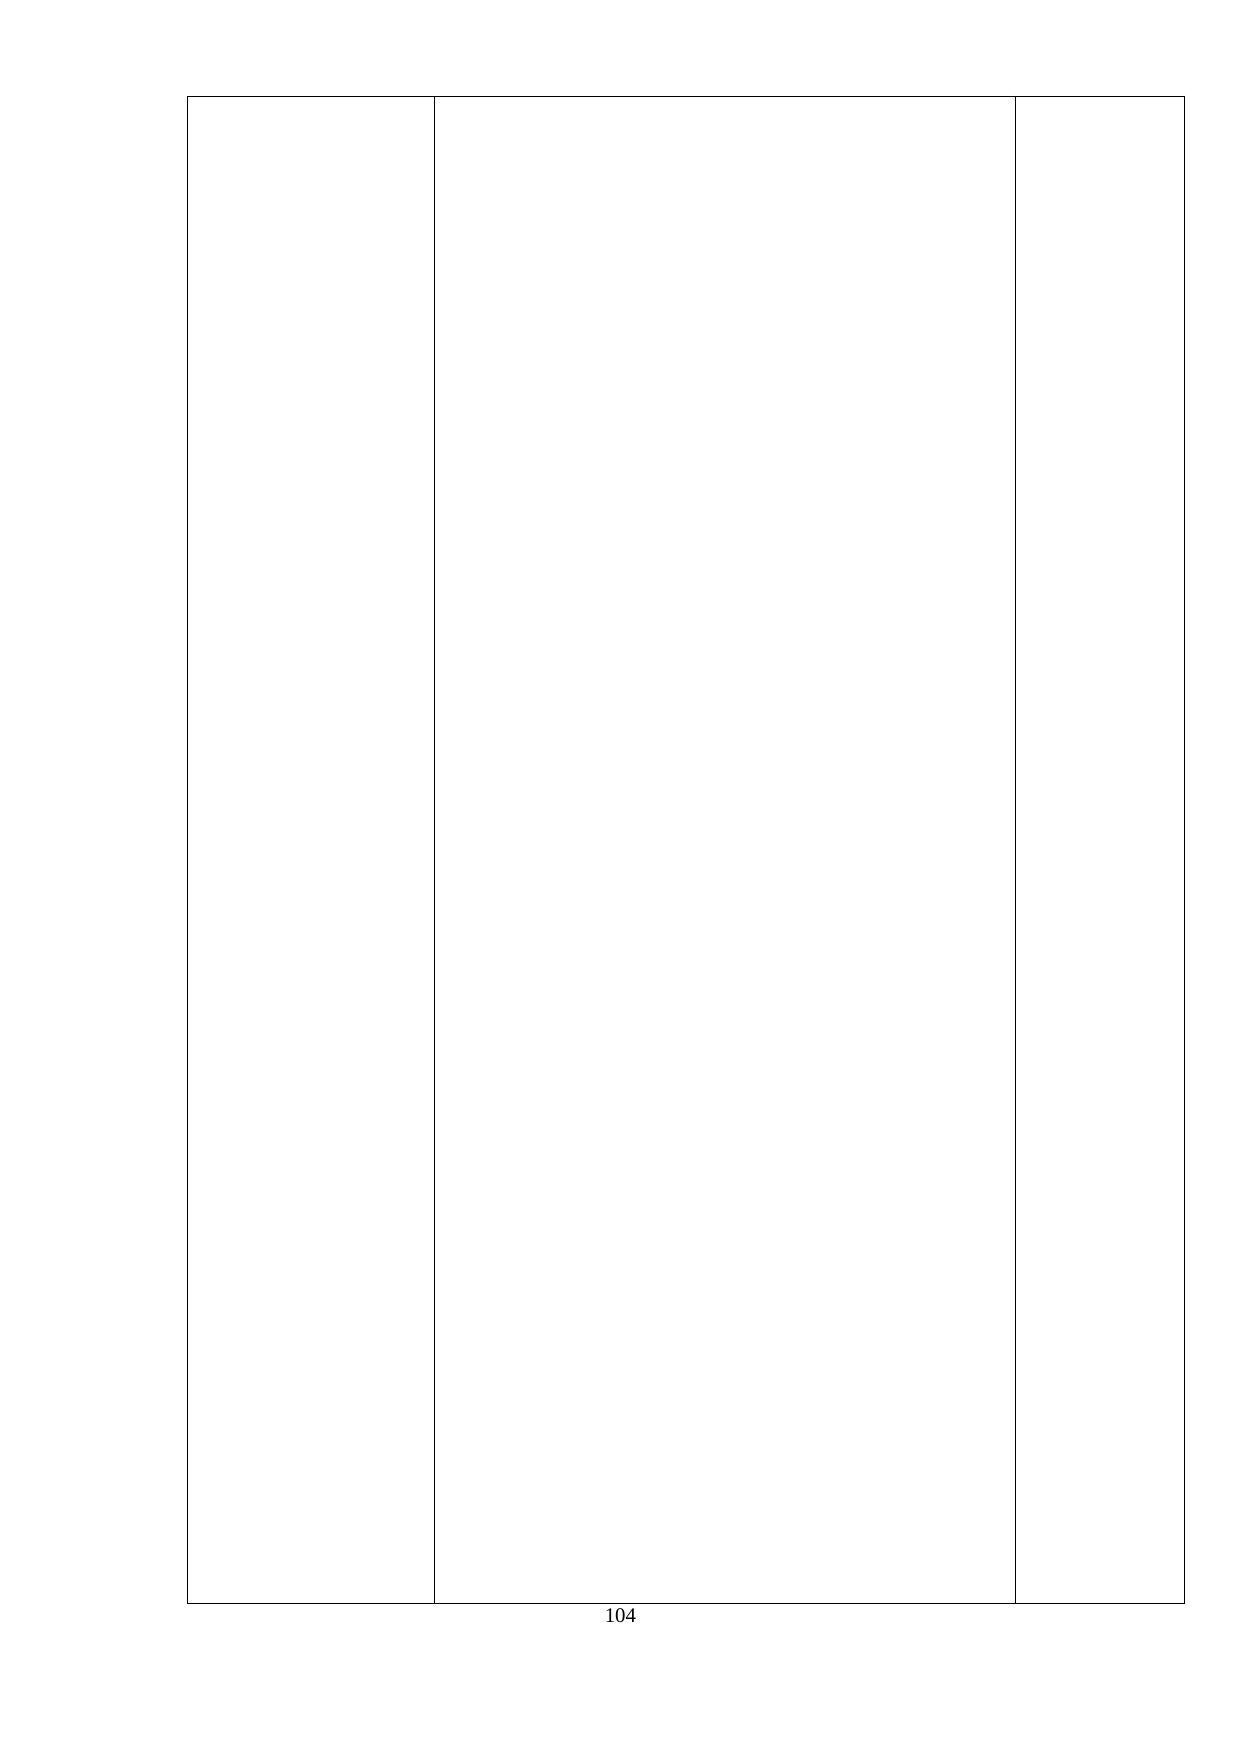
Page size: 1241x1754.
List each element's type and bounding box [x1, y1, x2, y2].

table_cell [1016, 97, 1184, 1603]
table_cell [435, 97, 1015, 1603]
table_cell [188, 97, 434, 1603]
